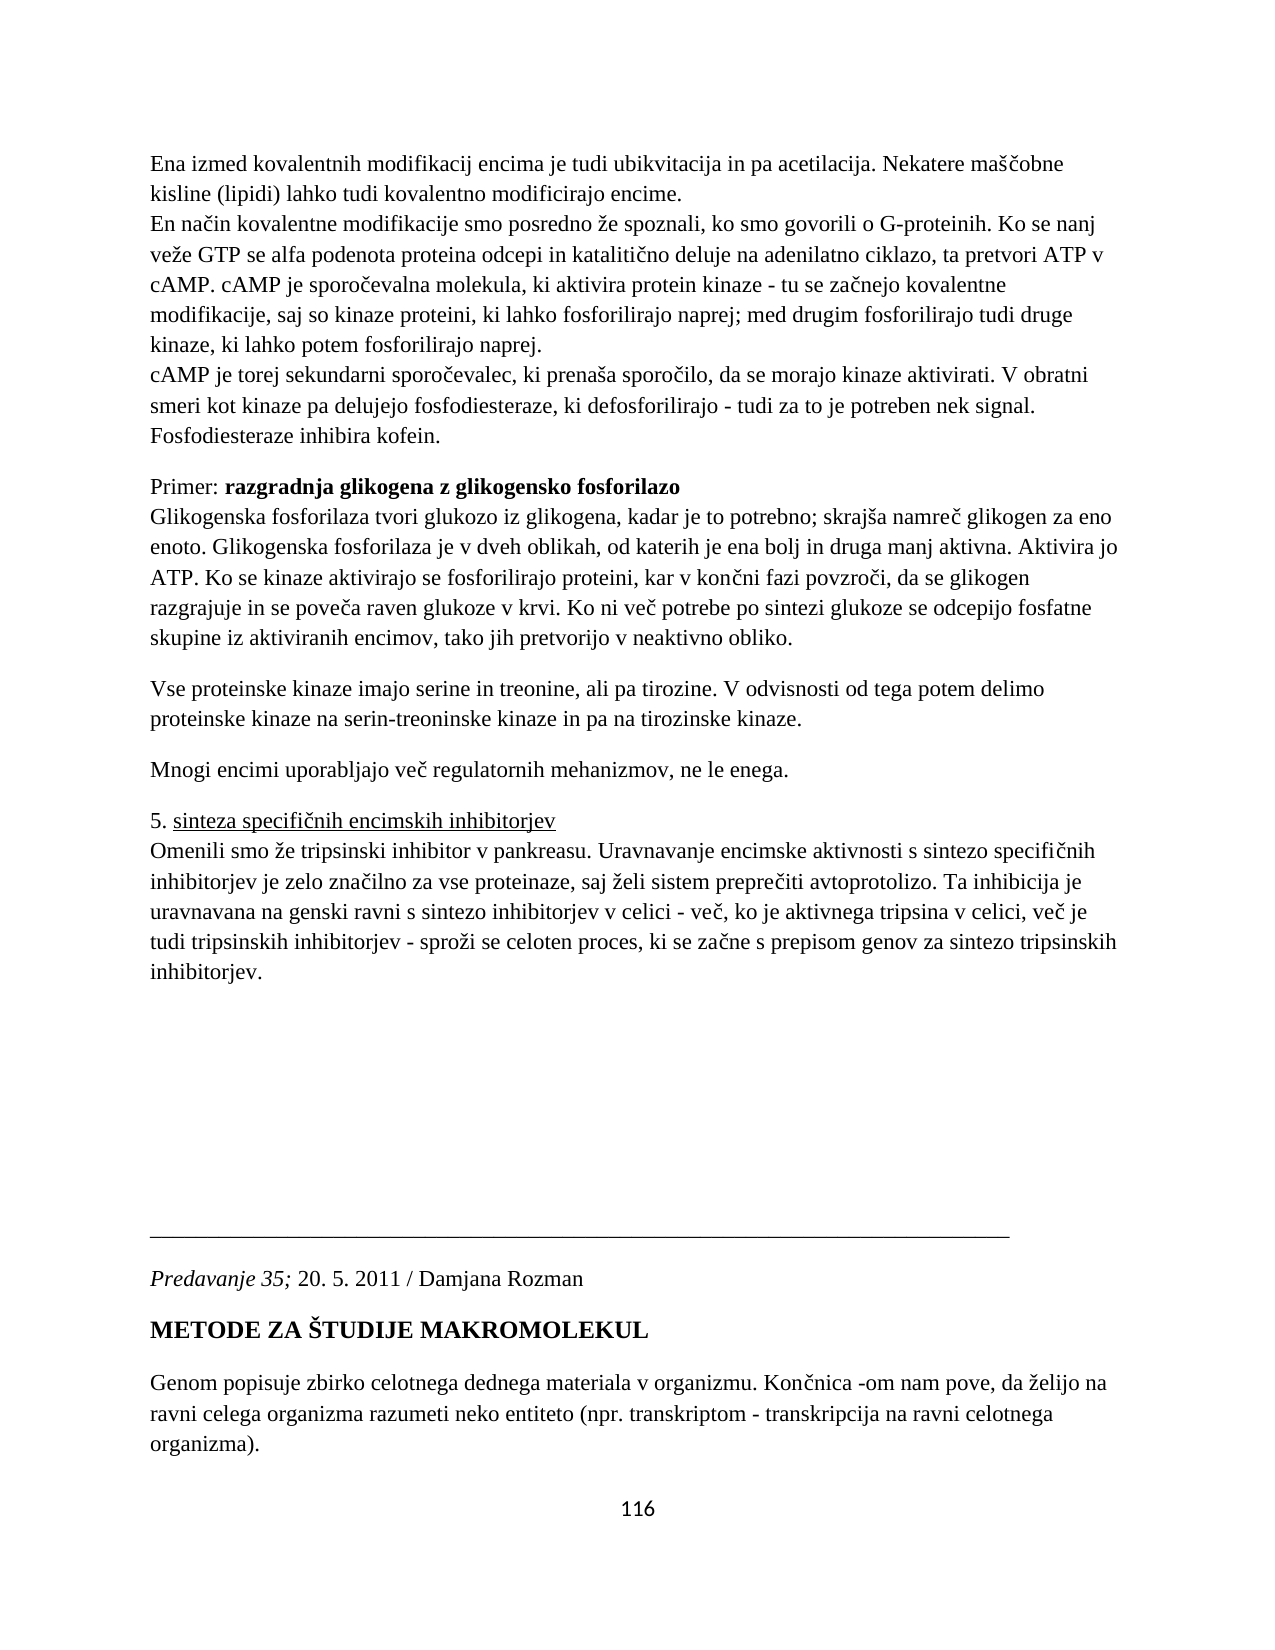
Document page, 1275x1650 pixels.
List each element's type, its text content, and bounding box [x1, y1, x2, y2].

text Mnogi encimi uporabljajo več regulatornih mehanizmov, ne le enega. [150, 756, 1125, 783]
text Ena izmed kovalentnih modifikacij encima je tudi ubikvitacija in pa acetilacija. Nekatere maščobne kisline (lipidi) lahko tudi kovalentno modificirajo encime. En način kovalentne modifikacije smo posredno že spoznali, ko smo govorili o G-proteinih. Ko se nanj veže GTP se alfa podenota proteina odcepi in katalitično deluje na adenilatno ciklazo, ta pretvori ATP v cAMP. cAMP je sporočevalna molekula, ki aktivira protein kinaze - tu se začnejo kovalentne modifikacije, saj so kinaze proteini, ki lahko fosforilirajo naprej; med drugim fosforilirajo tudi druge kinaze, ki lahko potem fosforilirajo naprej. cAMP je torej sekundarni sporočevalec, ki prenaša sporočilo, da se morajo kinaze aktivirati. V obratni smeri kot kinaze pa delujejo fosfodiesteraze, ki defosforilirajo - tudi za to je potreben nek signal. Fosfodiesteraze inhibira kofein. [150, 150, 1125, 448]
text 5. sinteza specifičnih encimskih inhibitorjev Omenili smo že tripsinski inhibitor v pankreasu. Uravnavanje encimske aktivnosti s sintezo specifičnih inhibitorjev je zelo značilno za vse proteinaze, saj želi sistem preprečiti avtoprotolizo. Ta inhibicija je uravnavana na genski ravni s sintezo inhibitorjev v celici - več, ko je aktivnega tripsina v celici, več je tudi tripsinskih inhibitorjev - sproži se celoten proces, ki se začne s prepisom genov za sintezo tripsinskih inhibitorjev. [150, 807, 1125, 985]
text METODE ZA ŠTUDIJE MAKROMOLEKUL [150, 1316, 1125, 1344]
text Vse proteinske kinaze imajo serine in treonine, ali pa tirozine. V odvisnosti od tega potem delimo proteinske kinaze na serin-treoninske kinaze in pa na tirozinske kinaze. [150, 675, 1125, 732]
text Predavanje 35; 20. 5. 2011 / Damjana Rozman [150, 1264, 1125, 1291]
text Primer: razgradnja glikogena z glikogensko fosforilazo Glikogenska fosforilaza tvori glukozo iz glikogena, kadar je to potrebno; skrajša namreč glikogen za eno enoto. Glikogenska fosforilaza je v dveh oblikah, od katerih je ena bolj in druga manj aktivna. Aktivira jo ATP. Ko se kinaze aktivirajo se fosforilirajo proteini, kar v končni fazi povzroči, da se glikogen razgrajuje in se poveča raven glukoze v krvi. Ko ni več potrebe po sintezi glukoze se odcepijo fosfatne skupine iz aktiviranih encimov, tako jih pretvorijo v neaktivno obliko. [150, 473, 1125, 650]
text Genom popisuje zbirko celotnega dednega materiala v organizmu. Končnica -om nam pove, da želijo na ravni celega organizma razumeti neko entiteto (npr. transkriptom - transkripcija na ravni celotnega organizma). [150, 1369, 1125, 1456]
text ___________________________________________________________________________ [150, 1213, 1125, 1240]
